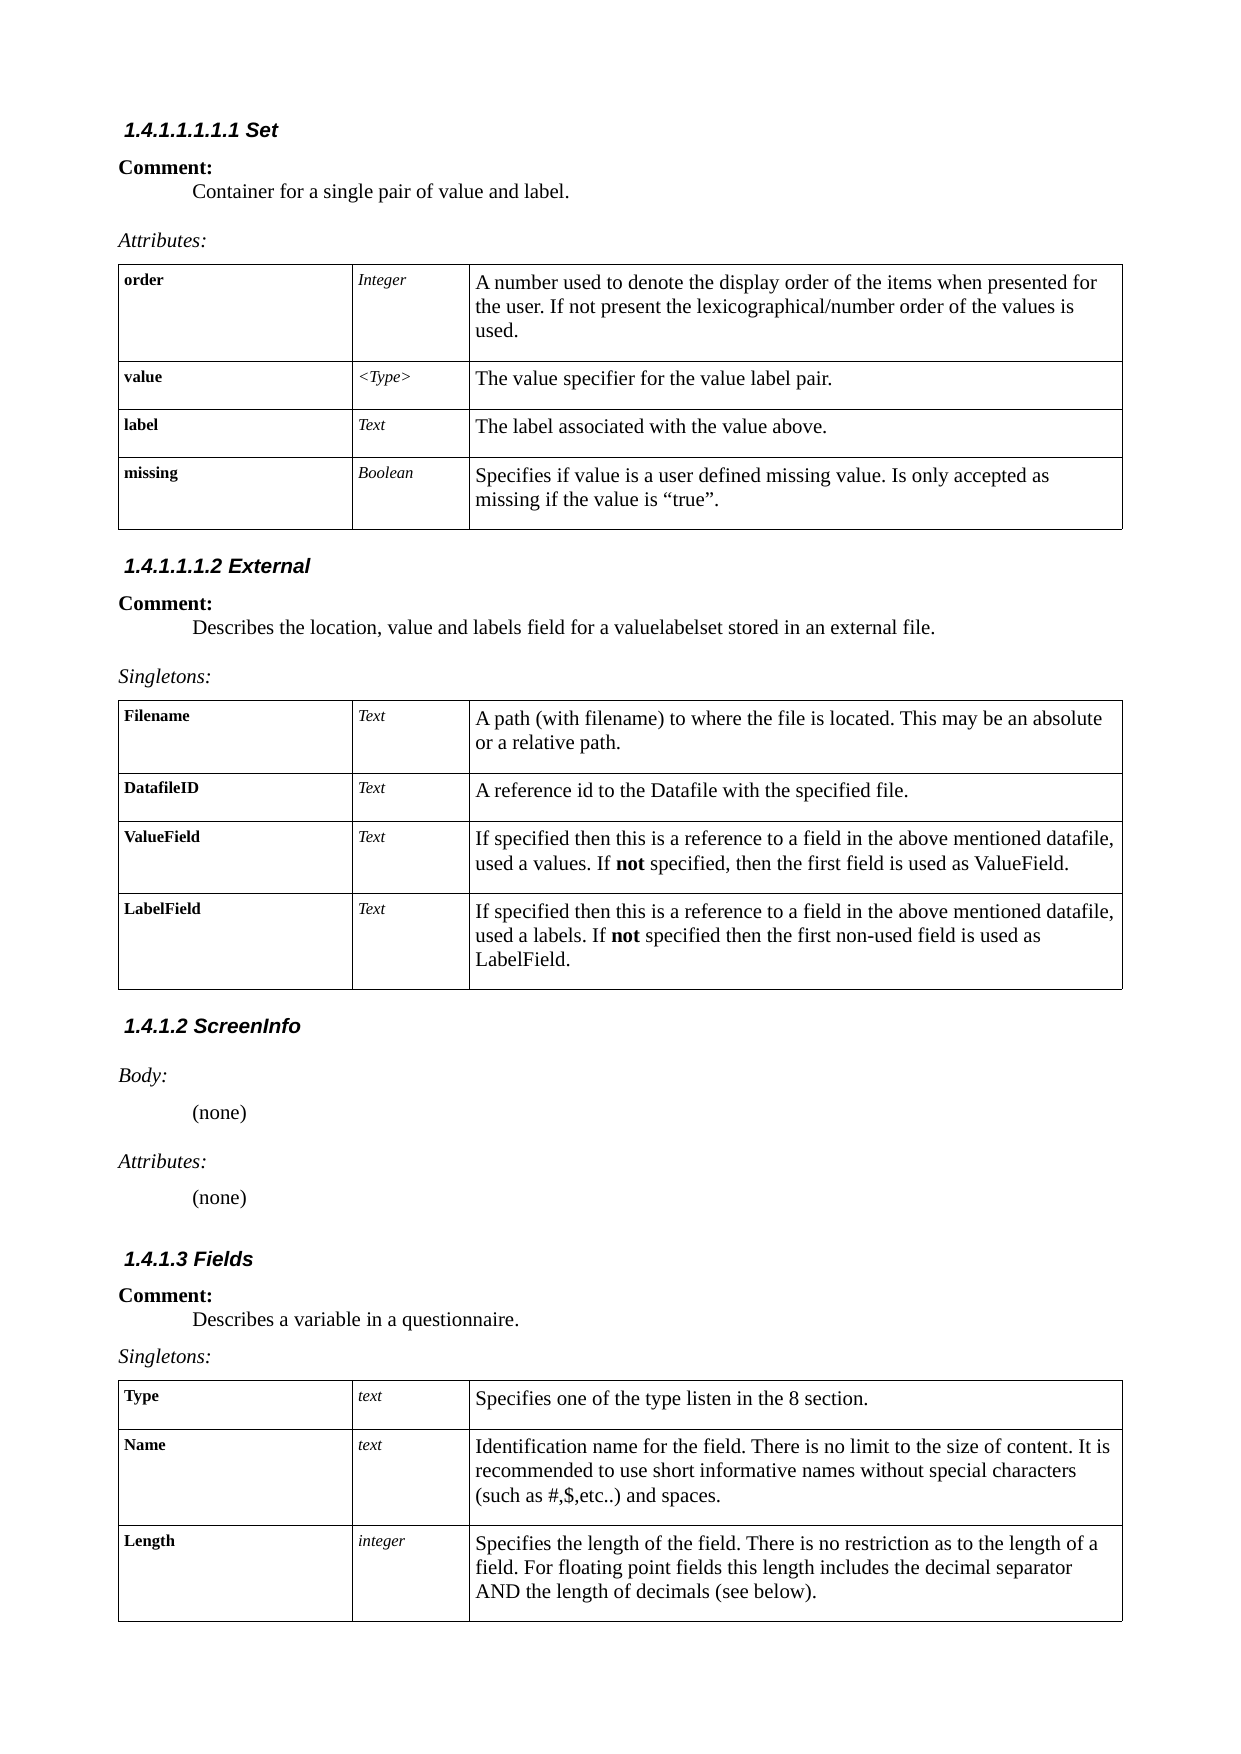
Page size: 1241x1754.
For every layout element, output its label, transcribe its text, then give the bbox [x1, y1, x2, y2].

table_header Type [119, 1381, 352, 1428]
subtitle Set [118, 118, 1122, 142]
table_header order [119, 265, 352, 361]
table_cell Specifies the length of the field. There is no restriction as to the length of a field. For floating point fields this length includes the decimal separator AND the length of decimals (see below). [470, 1526, 1122, 1621]
table_cell Specifies if value is a user defined missing value. Is only accepted as missing if the value is “true”. [470, 458, 1122, 529]
text (none) [118, 1099, 1122, 1124]
text Container for a single pair of value and label. [118, 179, 1122, 203]
text Attributes: [118, 228, 1122, 252]
table_cell A reference id to the Datafile with the specified file. [470, 774, 1122, 821]
table_cell label [119, 410, 352, 457]
table_cell <Type> [353, 362, 469, 409]
table_cell If specified then this is a reference to a field in the above mentioned datafile, used a values. If not specified, then the first field is used as ValueField. [470, 822, 1122, 893]
text Describes a variable in a questionnaire. [118, 1307, 1122, 1331]
subtitle ScreenInfo [118, 1014, 1122, 1038]
table_cell Text [353, 410, 469, 457]
table_cell Text [353, 822, 469, 893]
subtitle External [118, 554, 1122, 578]
text Describes the location, value and labels field for a valuelabelset stored in an external file. [118, 614, 1122, 639]
table_header Specifies one of the type listen in the 9 section. [470, 1381, 1122, 1428]
table_header Integer [353, 265, 469, 361]
table_cell text [353, 1430, 469, 1525]
table_cell integer [353, 1526, 469, 1621]
table_cell Text [353, 894, 469, 989]
text Singletons: [118, 1344, 1122, 1368]
table_header Filename [119, 701, 352, 772]
text (none) [118, 1185, 1122, 1209]
text Comment: [118, 591, 1122, 614]
table_cell The label associated with the value above. [470, 410, 1122, 457]
table_cell Length [119, 1526, 352, 1621]
table_cell value [119, 362, 352, 409]
table_cell Name [119, 1430, 352, 1525]
table_cell The value specifier for the value label pair. [470, 362, 1122, 409]
text Singletons: [118, 664, 1122, 688]
text Comment: [118, 1283, 1122, 1307]
table_cell missing [119, 458, 352, 529]
table_cell If specified then this is a reference to a field in the above mentioned datafile, used a labels. If not specified then the first non-used field is used as LabelField. [470, 894, 1122, 989]
table_cell ValueField [119, 822, 352, 893]
subtitle Fields [118, 1247, 1122, 1271]
table_cell DatafileID [119, 774, 352, 821]
table_cell Boolean [353, 458, 469, 529]
table_cell Identification name for the field. There is no limit to the size of content. It is recommended to use short informative names without special characters (such as #,$,etc..) and spaces. [470, 1430, 1122, 1525]
table_header text [353, 1381, 469, 1428]
table_cell LabelField [119, 894, 352, 989]
table_cell Text [353, 774, 469, 821]
text Body: [118, 1063, 1122, 1087]
text Comment: [118, 154, 1122, 179]
table_header Text [353, 701, 469, 772]
table_header A number used to denote the display order of the items when presented for the user. If not present the lexicographical/number order of the values is used. [470, 265, 1122, 361]
table_header A path (with filename) to where the file is located. This may be an absolute or a relative path. [470, 701, 1122, 772]
text Attributes: [118, 1149, 1122, 1173]
